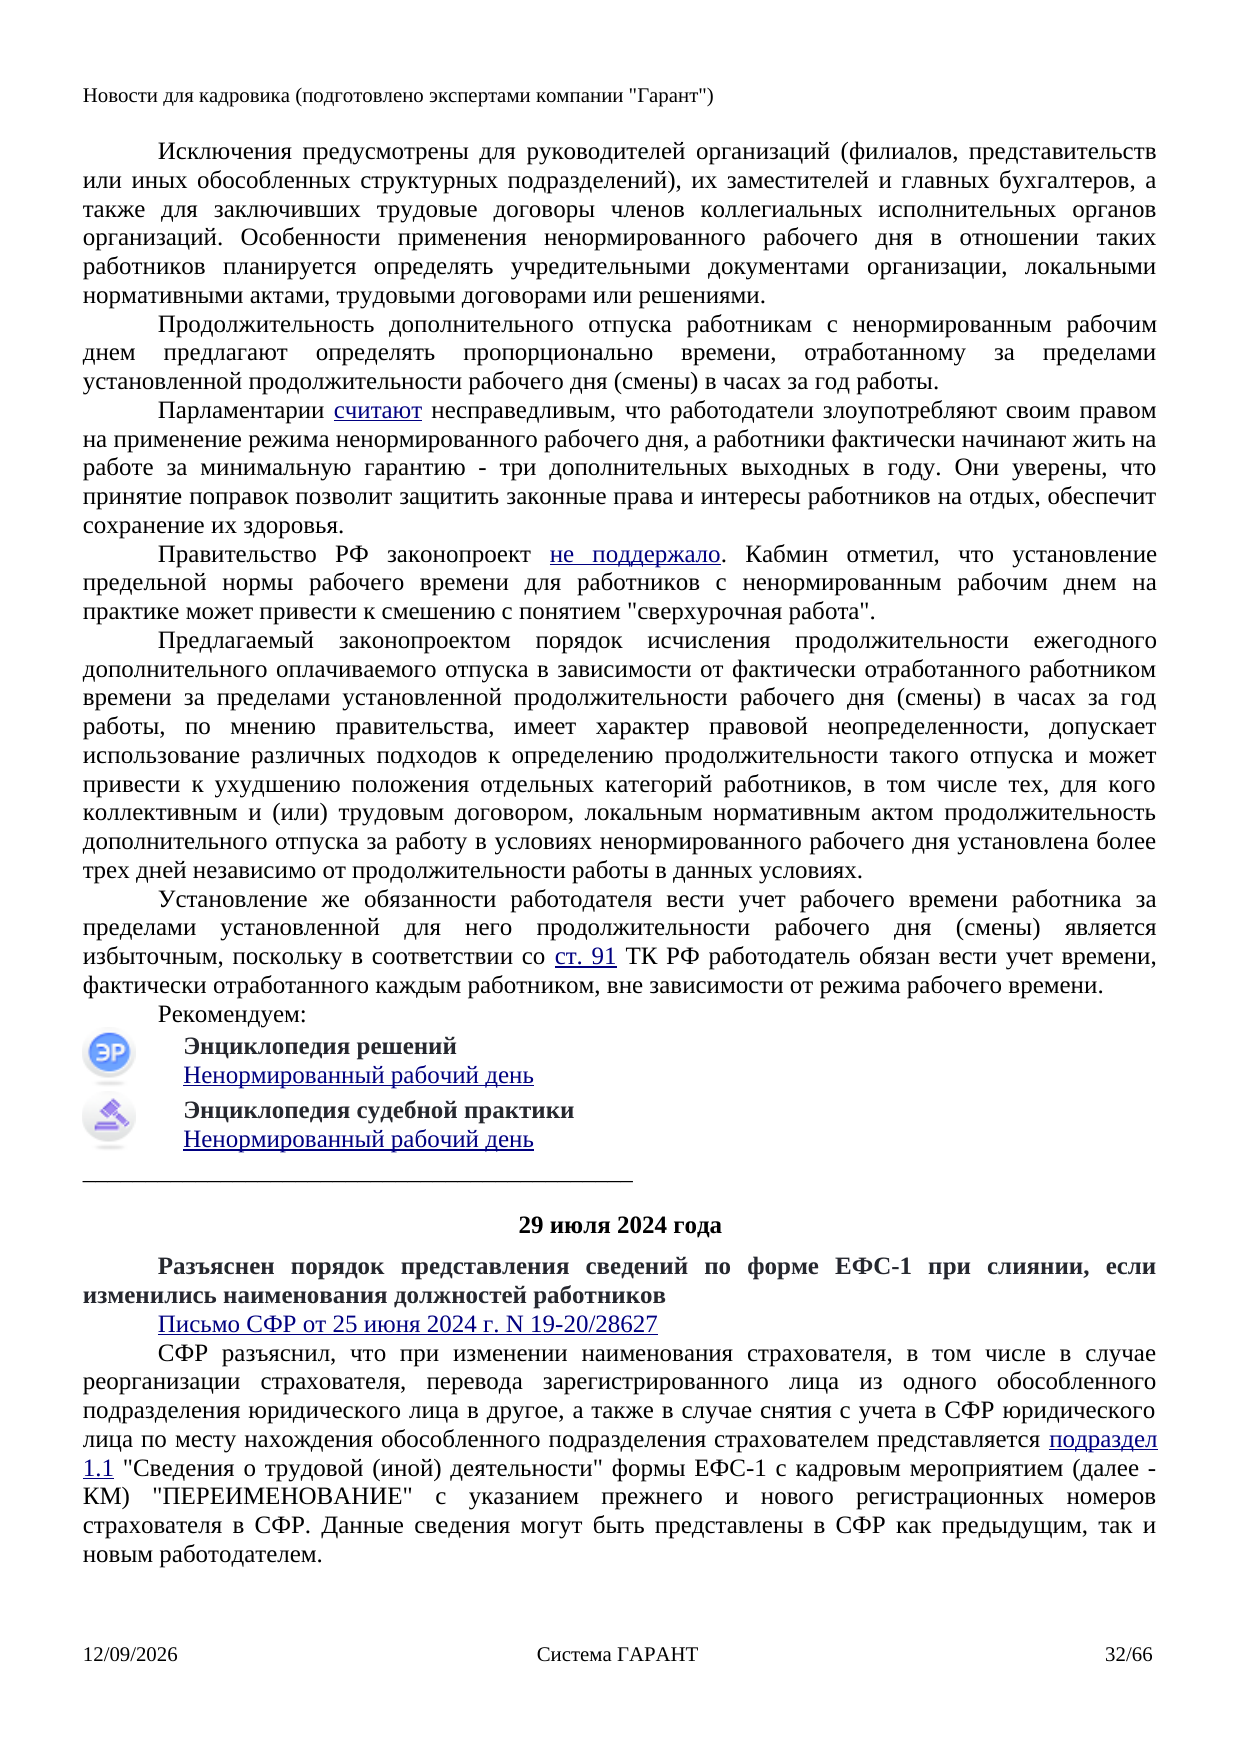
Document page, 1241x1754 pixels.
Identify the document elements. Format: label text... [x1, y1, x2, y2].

text Исключения предусмотрены для руководителей организаций (филиалов, представительств или иных обособленных структурных подразделений), их заместителей и главных бухгалтеров, а также для заключивших трудовые договоры членов коллегиальных исполнительных органов организаций. Особенности применения ненормированного рабочего дня в отношении таких работников планируется определять учредительными документами организации, локальными нормативными актами, трудовыми договорами или решениями. [83, 136, 1157, 309]
text ____________________________________________ [83, 1156, 1157, 1185]
subtitle 29 июля 2024 года [83, 1210, 1157, 1239]
text Рекомендуем: [83, 999, 1157, 1027]
text Письмо СФР от 25 июня 2024 г. N 19-20/28627 [83, 1309, 1157, 1338]
text Предлагаемый законопроектом порядок исчисления продолжительности ежегодного дополнительного оплачиваемого отпуска в зависимости от фактически отработанного работником времени за пределами установленной продолжительности рабочего дня (смены) в часах за год работы, по мнению правительства, имеет характер правовой неопределенности, допускает использование различных подходов к определению продолжительности такого отпуска и может привести к ухудшению положения отдельных категорий работников, в том числе тех, для кого коллективным и (или) трудовым договором, локальным нормативным актом продолжительность дополнительного отпуска за работу в условиях ненормированного рабочего дня установлена более трех дней независимо от продолжительности работы в данных условиях. [83, 625, 1157, 884]
text Правительство РФ законопроект не поддержало. Кабмин отметил, что установление предельной нормы рабочего времени для работников с ненормированным рабочим днем на практике может привести к смешению с понятием "сверхурочная работа". [83, 539, 1157, 625]
picture [82, 1027, 136, 1087]
text Разъяснен порядок представления сведений по форме ЕФС-1 при слиянии, если изменились наименования должностей работников [83, 1251, 1157, 1309]
text Парламентарии считают несправедливым, что работодатели злоупотребляют своим правом на применение режима ненормированного рабочего дня, а работники фактически начинают жить на работе за минимальную гарантию - три дополнительных выходных в году. Они уверены, что принятие поправок позволит защитить законные права и интересы работников на отдых, обеспечит сохранение их здоровья. [83, 395, 1157, 539]
table_cell [83, 1092, 183, 1156]
text СФР разъяснил, что при изменении наименования страхователя, в том числе в случае реорганизации страхователя, перевода зарегистрированного лица из одного обособленного подразделения юридического лица в другое, а также в случае снятия с учета в СФР юридического лица по месту нахождения обособленного подразделения страхователем представляется подраздел 1.1 "Сведения о трудовой (иной) деятельности" формы ЕФС-1 с кадровым мероприятием (далее - КМ) "ПЕРЕИМЕНОВАНИЕ" с указанием прежнего и нового регистрационных номеров страхователя в СФР. Данные сведения могут быть представлены в СФР как предыдущим, так и новым работодателем. [83, 1338, 1157, 1568]
text Установление же обязанности работодателя вести учет рабочего времени работника за пределами установленной для него продолжительности рабочего дня (смены) является избыточным, поскольку в соответствии со ст. 91 ТК РФ работодатель обязан вести учет времени, фактически отработанного каждым работником, вне зависимости от режима рабочего времени. [83, 884, 1157, 999]
text Продолжительность дополнительного отпуска работникам с ненормированным рабочим днем предлагают определять пропорционально времени, отработанному за пределами установленной продолжительности рабочего дня (смены) в часах за год работы. [83, 309, 1157, 395]
table_cell Энциклопедия судебной практики Ненормированный рабочий день [183, 1092, 1116, 1156]
table_header Энциклопедия решений Ненормированный рабочий день [183, 1028, 1116, 1092]
picture [82, 1091, 136, 1151]
table_header [83, 1028, 183, 1092]
